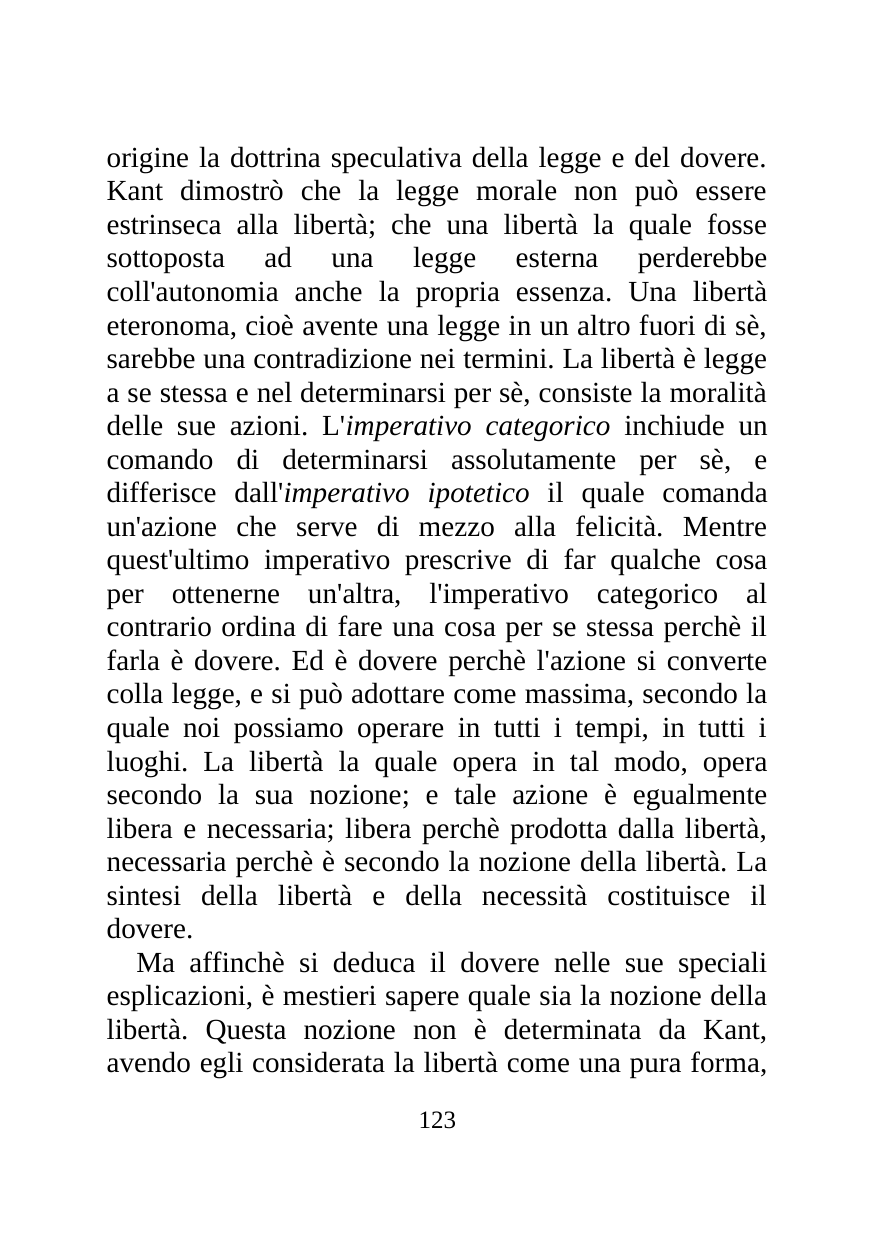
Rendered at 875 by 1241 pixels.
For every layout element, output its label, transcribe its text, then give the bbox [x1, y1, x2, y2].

text origine la dottrina speculativa della legge e del dovere. Kant dimostrò che la legge morale non può essere estrinseca alla libertà; che una libertà la quale fosse sottoposta ad una legge esterna perderebbe coll'autonomia anche la propria essenza. Una libertà eteronoma, cioè avente una legge in un altro fuori di sè, sarebbe una contradizione nei termini. La libertà è legge a se stessa e nel determinarsi per sè, consiste la moralità delle sue azioni. L'imperativo categorico inchiude un comando di determinarsi assolutamente per sè, e differisce dall'imperativo ipotetico il quale comanda un'azione che serve di mezzo alla felicità. Mentre quest'ultimo imperativo prescrive di far qualche cosa per ottenerne un'altra, l'imperativo categorico al contrario ordina di fare una cosa per se stessa perchè il farla è dovere. Ed è dovere perchè l'azione si converte colla legge, e si può adottare come massima, secondo la quale noi possiamo operare in tutti i tempi, in tutti i luoghi. La libertà la quale opera in tal modo, opera secondo la sua nozione; e tale azione è egualmente libera e necessaria; libera perchè prodotta dalla libertà, necessaria perchè è secondo la nozione della libertà. La sintesi della libertà e della necessità costituisce il dovere. [106, 140, 768, 945]
text Ma affinchè si deduca il dovere nelle sue speciali esplicazioni, è mestieri sapere quale sia la nozione della libertà. Questa nozione non è determinata da Kant, avendo egli considerata la libertà come una pura forma, [106, 945, 768, 1079]
